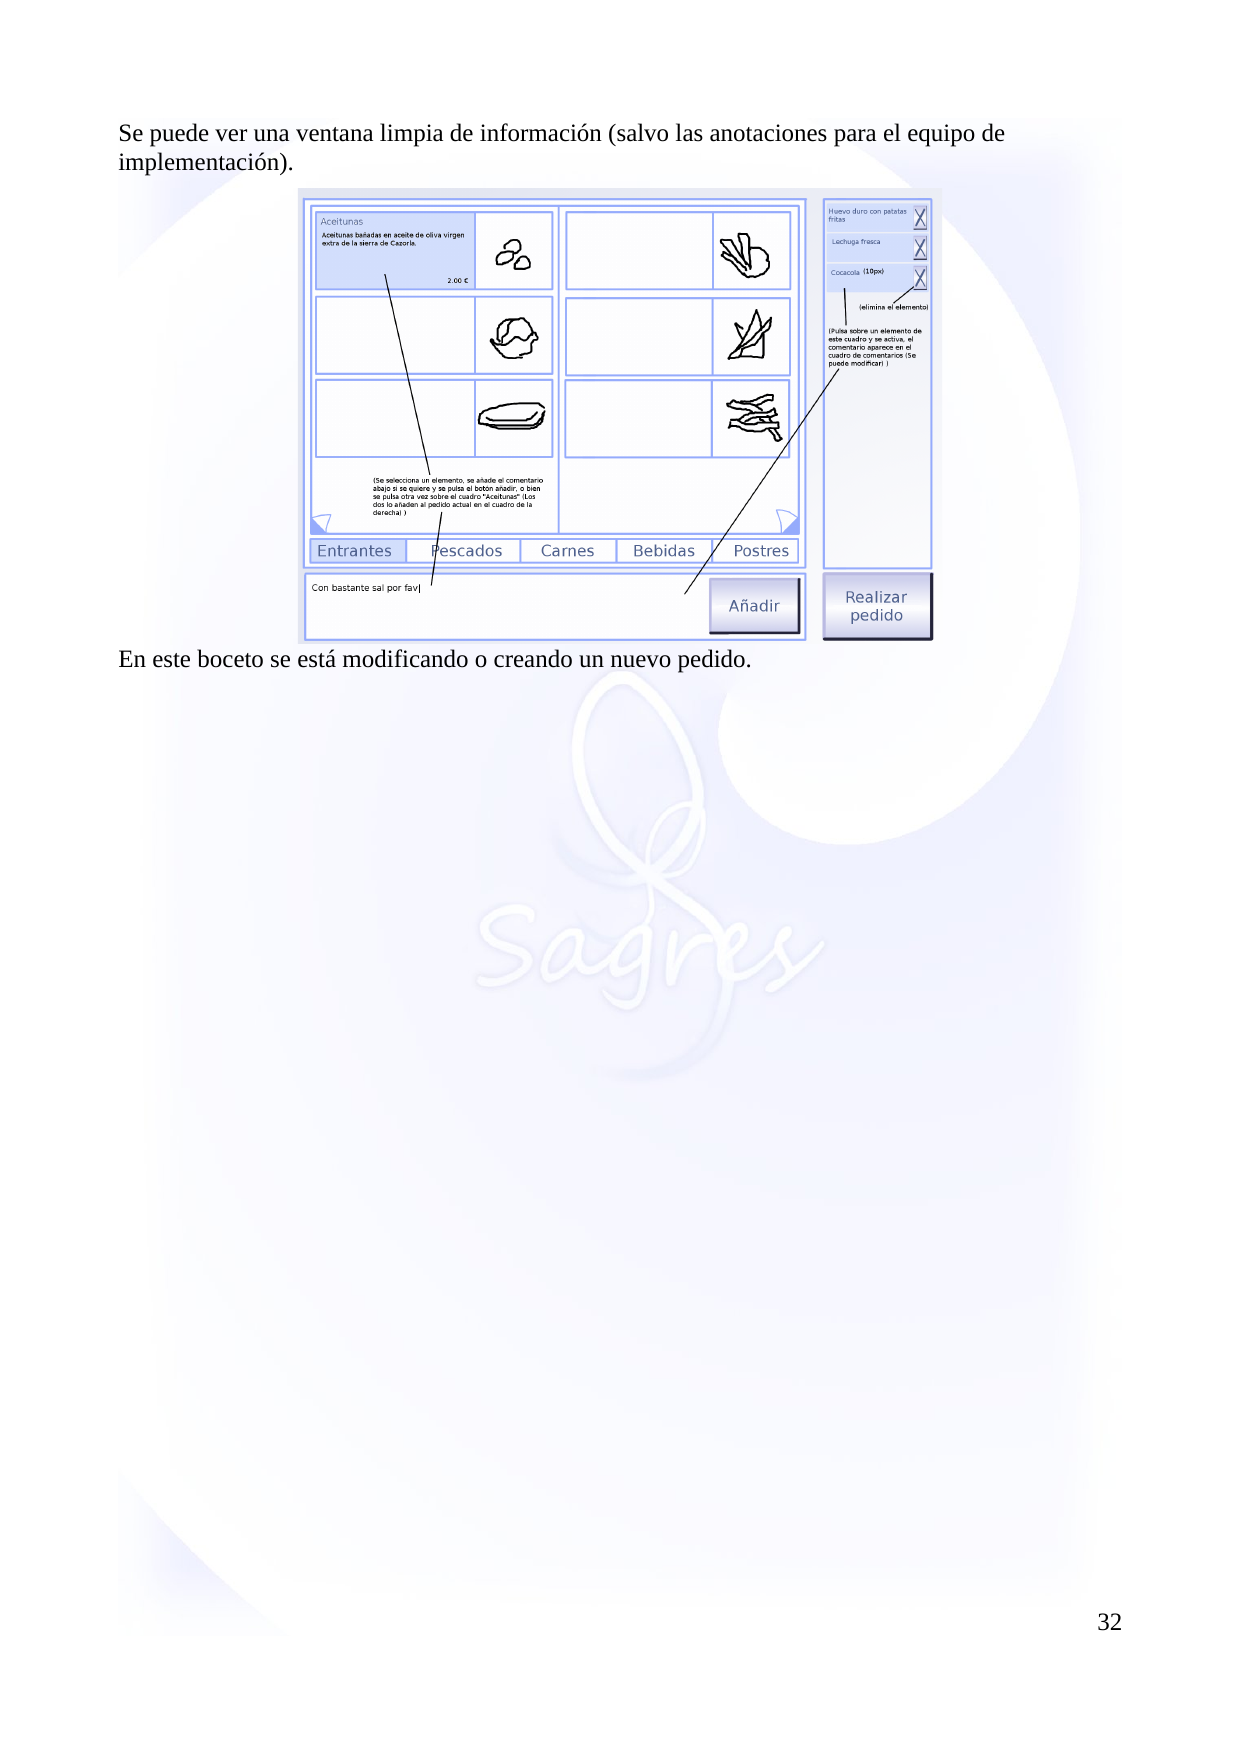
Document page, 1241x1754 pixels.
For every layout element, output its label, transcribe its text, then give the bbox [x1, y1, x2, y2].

picture [118, 672, 1122, 1636]
text En este boceto se está modificando o creando un nuevo pedido. [118, 644, 1122, 672]
picture [118, 176, 1122, 644]
text Se puede ver una ventana limpia de información (salvo las anotaciones para el equipo de implementación). [118, 118, 1122, 176]
